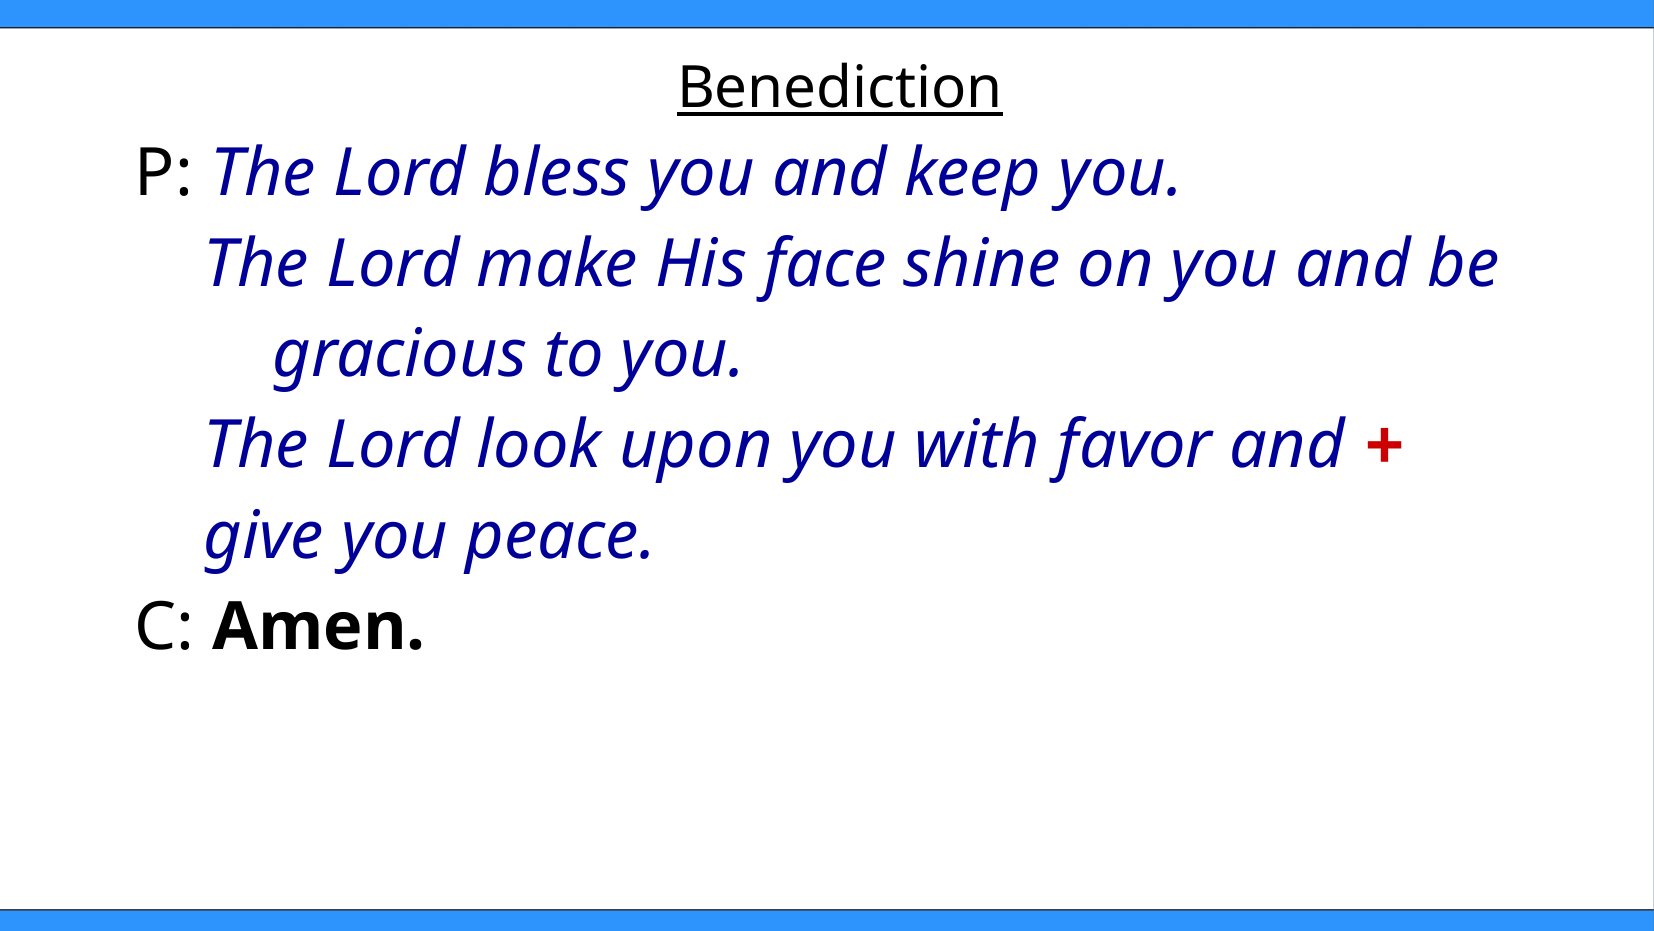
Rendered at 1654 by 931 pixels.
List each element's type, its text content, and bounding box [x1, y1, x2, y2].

text_box Benediction P: The Lord bless you and keep you. The Lord make His face shine on you and be gracious to you. The Lord look upon you with favor and + give you peace. C: Amen. [120, 37, 1561, 663]
picture [0, 0, 1654, 931]
